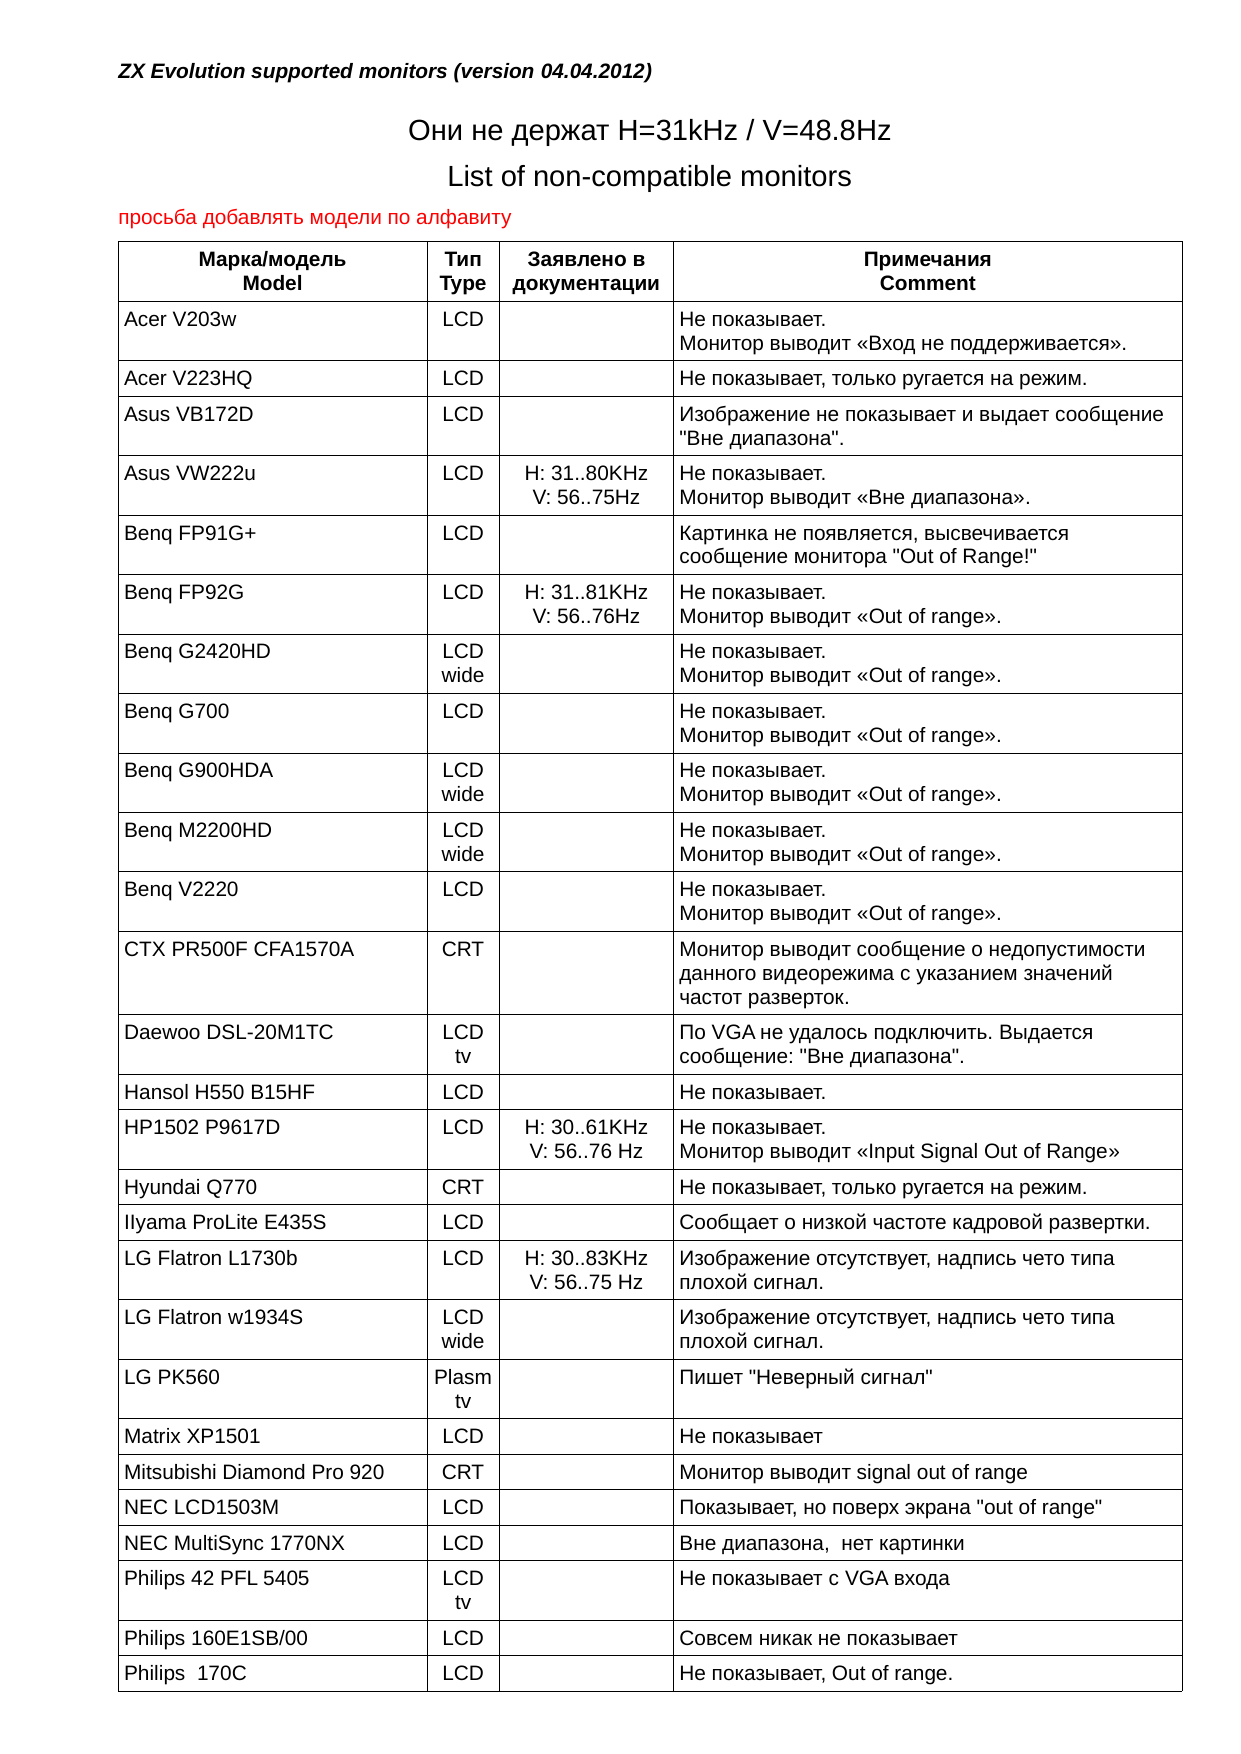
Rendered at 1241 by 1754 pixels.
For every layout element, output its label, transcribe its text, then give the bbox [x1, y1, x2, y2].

table_header Примечания Comment [674, 242, 1182, 301]
table_cell [500, 516, 673, 574]
table_cell Не показывает. Монитор выводит «Out of range». [674, 635, 1182, 693]
table_cell Показывает, но поверх экрана "out of range" [674, 1490, 1182, 1525]
table_cell Не показывает. Монитор выводит «Out of range». [674, 872, 1182, 931]
table_cell IIyama ProLite E435S [119, 1205, 427, 1240]
table_cell LCD tv [428, 1015, 499, 1074]
table_cell H: 31..80KHz V: 56..75Hz [500, 456, 673, 514]
table_cell Benq G900HDA [119, 754, 427, 812]
table_cell [500, 1526, 673, 1560]
table_cell LCD wide [428, 635, 499, 693]
table_cell LCD [428, 516, 499, 574]
table_cell [500, 1170, 673, 1204]
table_cell Изображение не показывает и выдает сообщение "Вне диапазона". [674, 397, 1182, 455]
table_cell [500, 872, 673, 931]
table_cell HP1502 P9617D [119, 1110, 427, 1169]
table_cell [500, 1205, 673, 1240]
table_cell LG PK560 [119, 1360, 427, 1418]
table_cell Пишет "Неверный сигнал" [674, 1360, 1182, 1418]
table_cell Не показывает, Out of range. [674, 1656, 1182, 1691]
table_cell LCD [428, 1526, 499, 1560]
text Они не держат H=31kHz / V=48.8Hz [118, 112, 1181, 146]
table_cell LCD tv [428, 1561, 499, 1620]
table_cell Cовсем никак не показывает [674, 1621, 1182, 1655]
table_cell Вне диапазона, нет картинки [674, 1526, 1182, 1560]
table_cell Mонитор выводит сообщение о недопустимости данного видеорежима с указанием значений частот разверток. [674, 932, 1182, 1014]
table_cell [500, 813, 673, 871]
table_cell LCD [428, 456, 499, 514]
table_cell Сообщает о низкой частоте кадровой развертки. [674, 1205, 1182, 1240]
table_cell Philips 160E1SB/00 [119, 1621, 427, 1655]
table_cell [500, 1015, 673, 1074]
table_cell LCD [428, 1490, 499, 1525]
table_cell LCD wide [428, 1300, 499, 1359]
table_cell LCD [428, 1241, 499, 1299]
table_cell Монитор выводит signal out of range [674, 1455, 1182, 1489]
table_cell Не показывает с VGA входа [674, 1561, 1182, 1620]
table_cell Acer V223HQ [119, 361, 427, 396]
table_cell Asus VB172D [119, 397, 427, 455]
table_cell Картинка не появляется, высвечивается сообщение монитора "Out of Range!" [674, 516, 1182, 574]
table_header Тип Type [428, 242, 499, 301]
table_cell [500, 635, 673, 693]
table_cell По VGA не удалось подключить. Выдается сообщение: "Вне диапазона". [674, 1015, 1182, 1074]
table_cell LCD [428, 872, 499, 931]
table_cell [500, 1419, 673, 1454]
table_cell Не показывает. [674, 1075, 1182, 1109]
table_cell [500, 1300, 673, 1359]
table_cell Не показывает, только ругается на режим. [674, 361, 1182, 396]
table_cell Benq V2220 [119, 872, 427, 931]
table_cell LCD [428, 575, 499, 633]
table_cell [500, 1621, 673, 1655]
table_cell Benq FP92G [119, 575, 427, 633]
table_cell [500, 754, 673, 812]
table_cell Изображение отсутствует, надпись чето типа плохой сигнал. [674, 1241, 1182, 1299]
table_cell Benq G2420HD [119, 635, 427, 693]
table_cell LCD [428, 361, 499, 396]
text List of non-compatible monitors [118, 158, 1181, 192]
table_cell [500, 1561, 673, 1620]
table_cell [500, 694, 673, 752]
table_cell Не показывает. Монитор выводит «Input Signal Out of Range» [674, 1110, 1182, 1169]
table_cell H: 31..81KHz V: 56..76Hz [500, 575, 673, 633]
table_cell Plasm tv [428, 1360, 499, 1418]
table_cell Asus VW222u [119, 456, 427, 514]
table_cell Не показывает. Монитор выводит «Out of range». [674, 575, 1182, 633]
table_cell H: 30..83KHz V: 56..75 Hz [500, 1241, 673, 1299]
table_cell LCD wide [428, 754, 499, 812]
table_cell LCD [428, 1419, 499, 1454]
table_cell [500, 1360, 673, 1418]
table_cell Benq FP91G+ [119, 516, 427, 574]
table_cell CRT [428, 1455, 499, 1489]
table_header Заявлено в документации [500, 242, 673, 301]
table_cell Hyundai Q770 [119, 1170, 427, 1204]
table_cell Не показывает. Монитор выводит «Вне диапазона». [674, 456, 1182, 514]
table_cell Benq G700 [119, 694, 427, 752]
table_cell LCD [428, 302, 499, 360]
table_cell [500, 1656, 673, 1691]
table_cell Не показывает. Монитор выводит «Out of range». [674, 754, 1182, 812]
table_cell Philips 170C [119, 1656, 427, 1691]
table_cell H: 30..61KHz V: 56..76 Hz [500, 1110, 673, 1169]
table_cell Не показывает, только ругается на режим. [674, 1170, 1182, 1204]
table_cell Benq M2200HD [119, 813, 427, 871]
table_cell LCD [428, 1075, 499, 1109]
table_cell LCD [428, 1110, 499, 1169]
table_cell CRT [428, 1170, 499, 1204]
table_cell [500, 397, 673, 455]
table_cell [500, 932, 673, 1014]
table_cell LCD [428, 1205, 499, 1240]
table_cell Daewoo DSL-20M1TC [119, 1015, 427, 1074]
table_cell LCD [428, 1621, 499, 1655]
table_cell Philips 42 PFL 5405 [119, 1561, 427, 1620]
table_cell Не показывает. Монитор выводит «Out of range». [674, 813, 1182, 871]
table_cell Mitsubishi Diamond Pro 920 [119, 1455, 427, 1489]
text просьба добавлять модели по алфавиту [118, 204, 1181, 228]
table_cell Не показывает. Монитор выводит «Out of range». [674, 694, 1182, 752]
table_cell LG Flatron L1730b [119, 1241, 427, 1299]
table_cell [500, 1455, 673, 1489]
table_cell Acer V203w [119, 302, 427, 360]
table_cell [500, 1490, 673, 1525]
table_cell Hansol H550 B15HF [119, 1075, 427, 1109]
table_cell Не показывает [674, 1419, 1182, 1454]
table_cell LCD [428, 694, 499, 752]
table_cell Matrix XP1501 [119, 1419, 427, 1454]
table_cell Не показывает. Монитор выводит «Вход не поддерживается». [674, 302, 1182, 360]
table_cell LCD [428, 1656, 499, 1691]
table_cell [500, 1075, 673, 1109]
table_cell NEC LCD1503M [119, 1490, 427, 1525]
table_cell [500, 361, 673, 396]
table_cell Изображение отсутствует, надпись чето типа плохой сигнал. [674, 1300, 1182, 1359]
table_cell CRT [428, 932, 499, 1014]
table_header Марка/модель Model [119, 242, 427, 301]
table_cell [500, 302, 673, 360]
table_cell NEC MultiSync 1770NX [119, 1526, 427, 1560]
table_cell CTX PR500F CFA1570A [119, 932, 427, 1014]
table_cell LCD [428, 397, 499, 455]
table_cell LG Flatron w1934S [119, 1300, 427, 1359]
table_cell LCD wide [428, 813, 499, 871]
